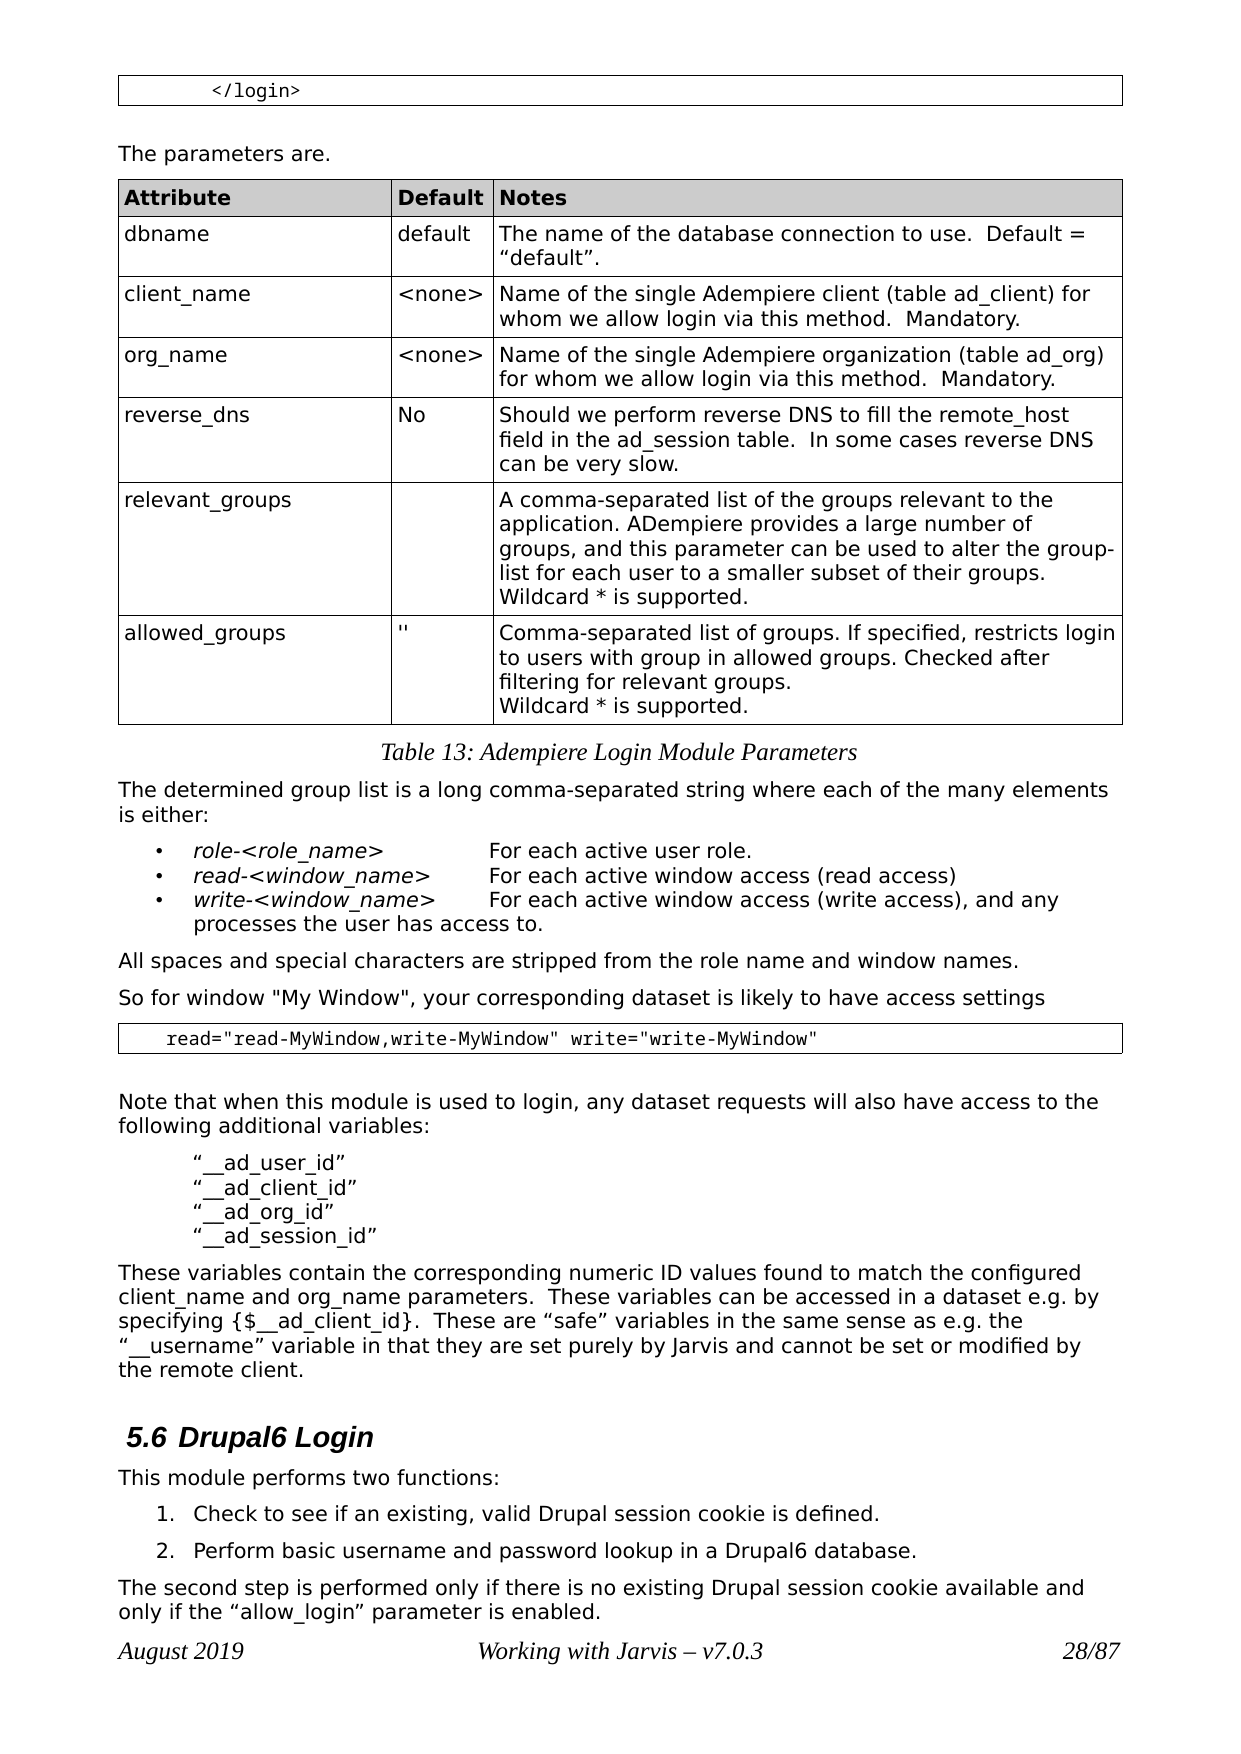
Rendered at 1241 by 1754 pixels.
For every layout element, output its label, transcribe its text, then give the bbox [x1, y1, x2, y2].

list Check to see if an existing, valid Drupal session cookie is defined. [156, 1502, 1122, 1527]
table_cell reverse_dns [119, 398, 391, 482]
table_header Attribute [119, 180, 391, 216]
table_cell Name of the single Adempiere client (table ad_client) for whom we allow login via this method. Mandatory. [494, 277, 1122, 337]
text </login> [119, 76, 1122, 105]
text The parameters are. [118, 142, 1122, 167]
table_cell <none> [392, 338, 493, 397]
text “__ad_session_id” [118, 1224, 1122, 1248]
list write-<window_name> For each active window access (write access), and any processes the user has access to. [156, 888, 1122, 937]
table_header Default [392, 180, 493, 216]
text These variables contain the corresponding numeric ID values found to match the configured client_name and org_name parameters. These variables can be accessed in a dataset e.g. by specifying {$__ad_client_id}. These are “safe” variables in the same sense as e.g. the “__username” variable in that they are set purely by Jarvis and cannot be set or modified by the remote client. [118, 1261, 1122, 1382]
table_cell Should we perform reverse DNS to fill the remote_host field in the ad_session table. In some cases reverse DNS can be very slow. [494, 398, 1122, 482]
text All spaces and special characters are stripped from the role name and window names. [118, 949, 1122, 973]
table_cell Name of the single Adempiere organization (table ad_org) for whom we allow login via this method. Mandatory. [494, 338, 1122, 397]
list read-<window_name> For each active window access (read access) [156, 864, 1122, 888]
text So for window "My Window", your corresponding dataset is likely to have access settings [118, 986, 1122, 1010]
table_cell client_name [119, 277, 391, 337]
table_cell No [392, 398, 493, 482]
text This module performs two functions: [118, 1466, 1122, 1490]
table_cell A comma-separated list of the groups relevant to the application. ADempiere provides a large number of groups, and this parameter can be used to alter the group-list for each user to a smaller subset of their groups. Wildcard * is supported. [494, 483, 1122, 615]
table_cell Comma-separated list of groups. If specified, restricts login to users with group in allowed groups. Checked after filtering for relevant groups. Wildcard * is supported. [494, 616, 1122, 724]
table_cell org_name [119, 338, 391, 397]
table_cell [392, 483, 493, 615]
list role-<role_name> For each active user role. [156, 839, 1122, 864]
table_cell relevant_groups [119, 483, 391, 615]
text Table 13: Adempiere Login Module Parameters [118, 737, 1122, 766]
table_cell The name of the database connection to use. Default = “default”. [494, 217, 1122, 276]
table_cell '' [392, 616, 493, 724]
table_cell default [392, 217, 493, 276]
table_header Notes [494, 180, 1122, 216]
text Note that when this module is used to login, any dataset requests will also have access to the following additional variables: [118, 1090, 1122, 1139]
table_cell allowed_groups [119, 616, 391, 724]
text “__ad_user_id” “__ad_client_id” “__ad_org_id” [118, 1151, 1122, 1224]
text The second step is performed only if there is no existing Drupal session cookie available and only if the “allow_login” parameter is enabled. [118, 1576, 1122, 1624]
subtitle Drupal6 Login [118, 1420, 1122, 1453]
text read="read-MyWindow,write-MyWindow" write="write-MyWindow" [119, 1024, 1122, 1053]
text The determined group list is a long comma-separated string where each of the many elements is either: [118, 778, 1122, 827]
table_cell dbname [119, 217, 391, 276]
table_cell <none> [392, 277, 493, 337]
list Perform basic username and password lookup in a Drupal6 database. [156, 1539, 1122, 1563]
